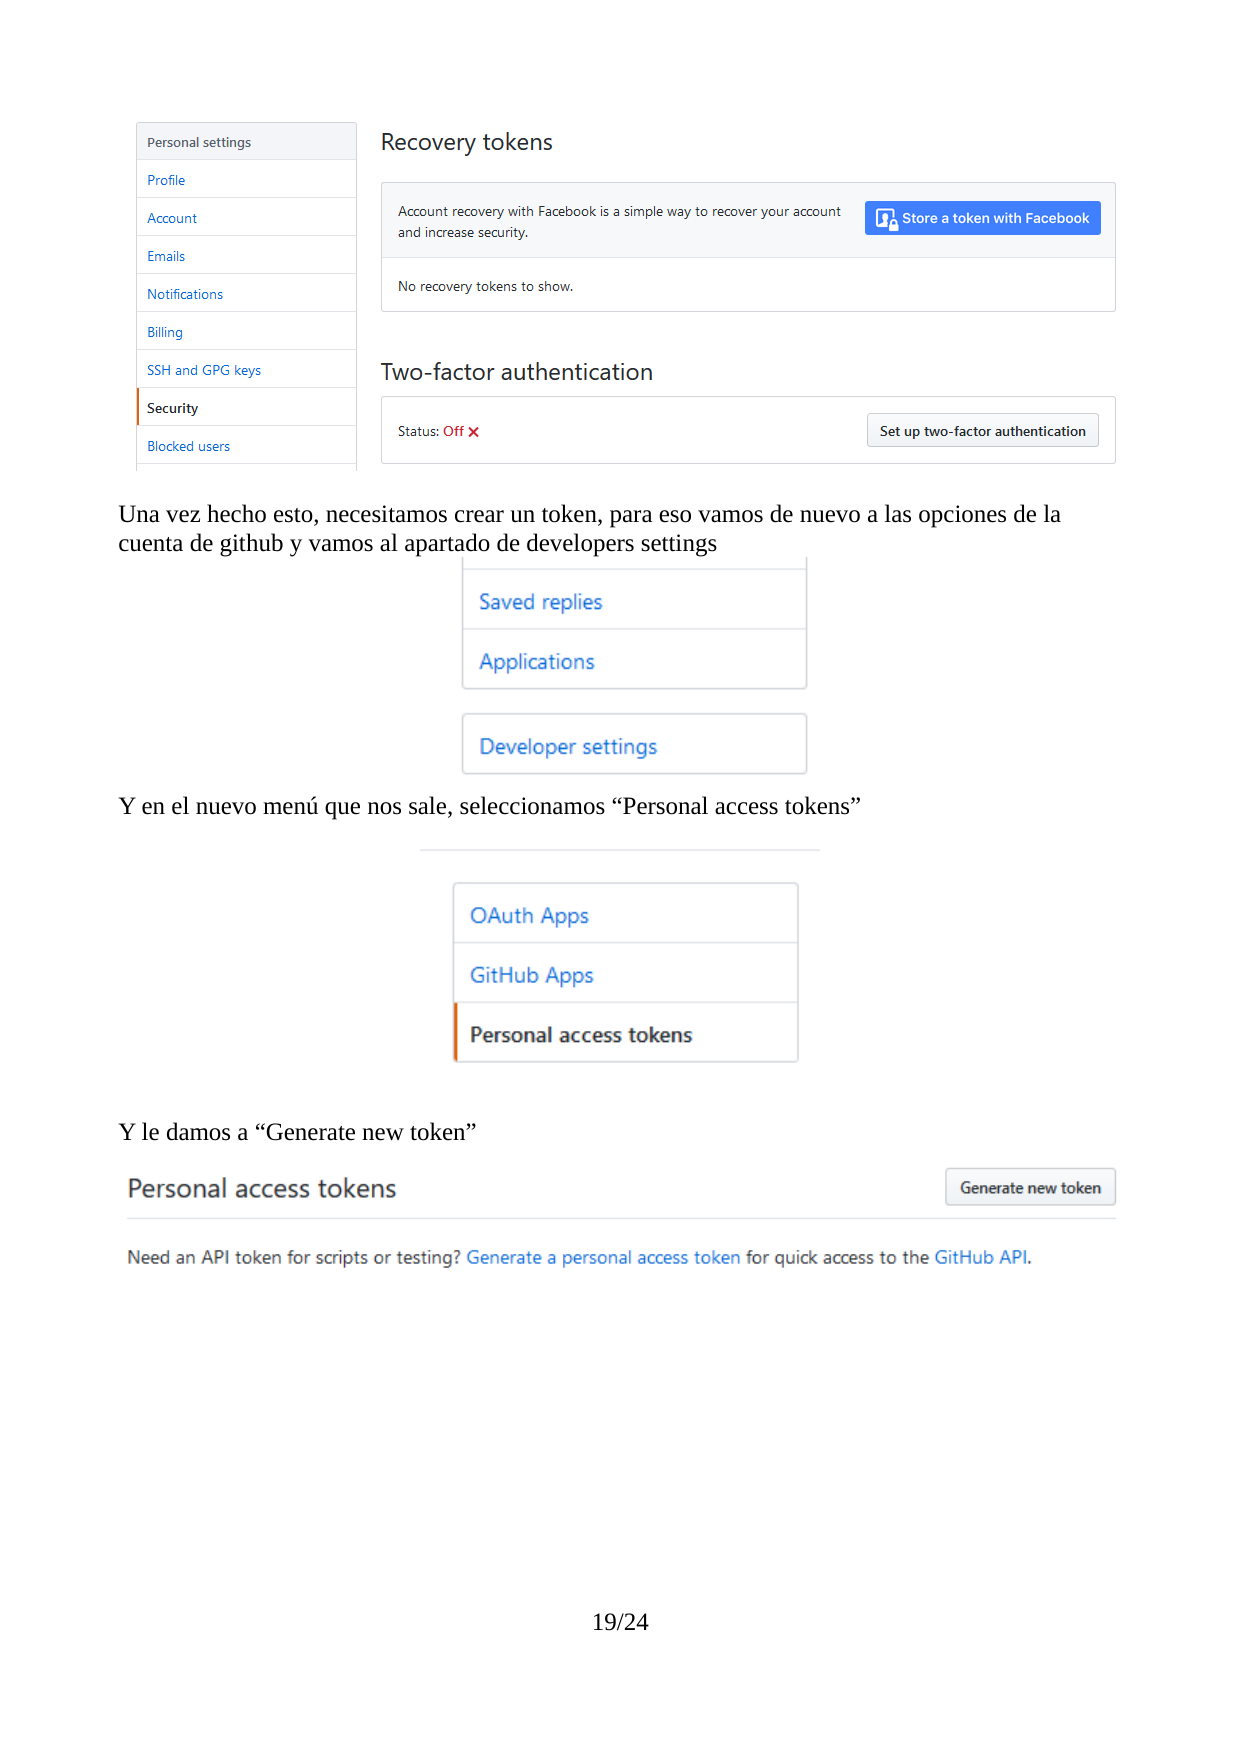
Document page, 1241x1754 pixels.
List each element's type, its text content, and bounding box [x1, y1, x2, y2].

picture [420, 848, 820, 1088]
picture [118, 118, 1123, 471]
text Y en el nuevo menú que nos sale, seleccionamos “Personal access tokens” [118, 791, 1122, 820]
picture [118, 1145, 1123, 1276]
picture [412, 557, 828, 792]
text Una vez hecho esto, necesitamos crear un token, para eso vamos de nuevo a las opciones de la cuenta de github y vamos al apartado de developers settings [118, 499, 1122, 557]
text Y le damos a “Generate new token” [118, 1117, 1122, 1145]
